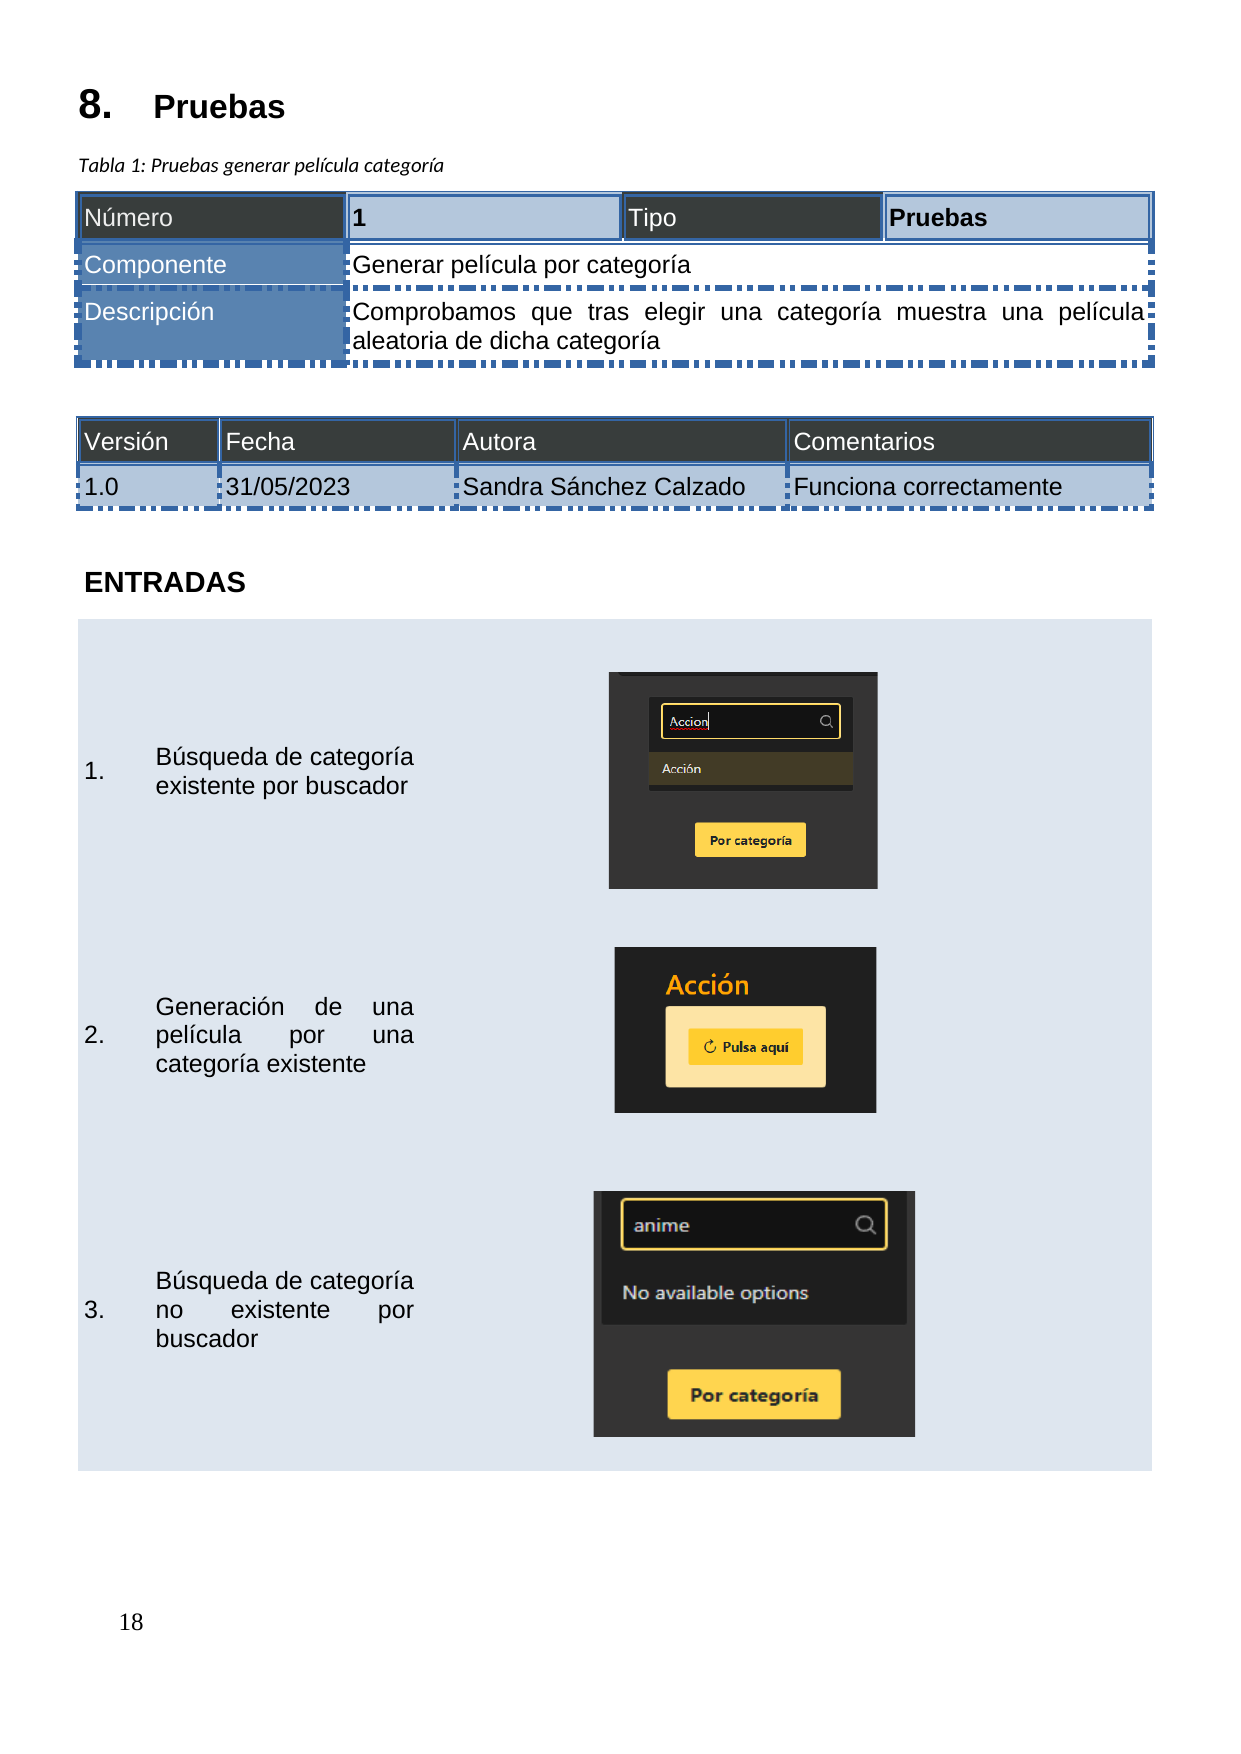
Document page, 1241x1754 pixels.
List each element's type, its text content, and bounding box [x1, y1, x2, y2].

text Tabla 1: Pruebas generar película categoría [78, 153, 1152, 178]
table_header Número [82, 197, 343, 238]
table_cell 3. [78, 1147, 150, 1471]
table_cell 31/05/2023 [220, 466, 457, 506]
table_cell 1. [78, 619, 150, 923]
table_cell Comprobamos que tras elegir una categoría muestra una película aleatoria de dicha categoría [346, 285, 1152, 360]
picture [608, 672, 878, 889]
table_cell [420, 923, 1152, 1147]
table_header Pruebas [887, 197, 1148, 238]
picture [593, 1191, 916, 1437]
table_header 1 [350, 197, 619, 238]
table_cell 1.0 [78, 466, 219, 506]
table_header ENTRADAS [78, 559, 1152, 618]
picture [614, 947, 877, 1113]
table_header Tipo [626, 197, 880, 238]
table_cell Funciona correctamente [788, 466, 1152, 506]
table_cell Generación de una película por una categoría existente [150, 923, 420, 1147]
table_cell Componente [78, 245, 346, 284]
table_header Comentarios [790, 421, 1149, 461]
table_header Versión [81, 421, 217, 461]
table_cell Generar película por categoría [346, 245, 1152, 284]
table_cell [420, 1147, 1152, 1471]
table_cell Búsqueda de categoría no existente por buscador [150, 1147, 420, 1471]
table_header Fecha [222, 421, 454, 461]
table_cell Sandra Sánchez Calzado [457, 466, 788, 506]
table_cell 2. [78, 923, 150, 1147]
table_header Autora [459, 421, 785, 461]
table_cell Búsqueda de categoría existente por buscador [150, 619, 420, 923]
subtitle Pruebas [78, 80, 1152, 128]
table_cell [420, 619, 1152, 923]
table_cell Descripción [78, 285, 346, 360]
